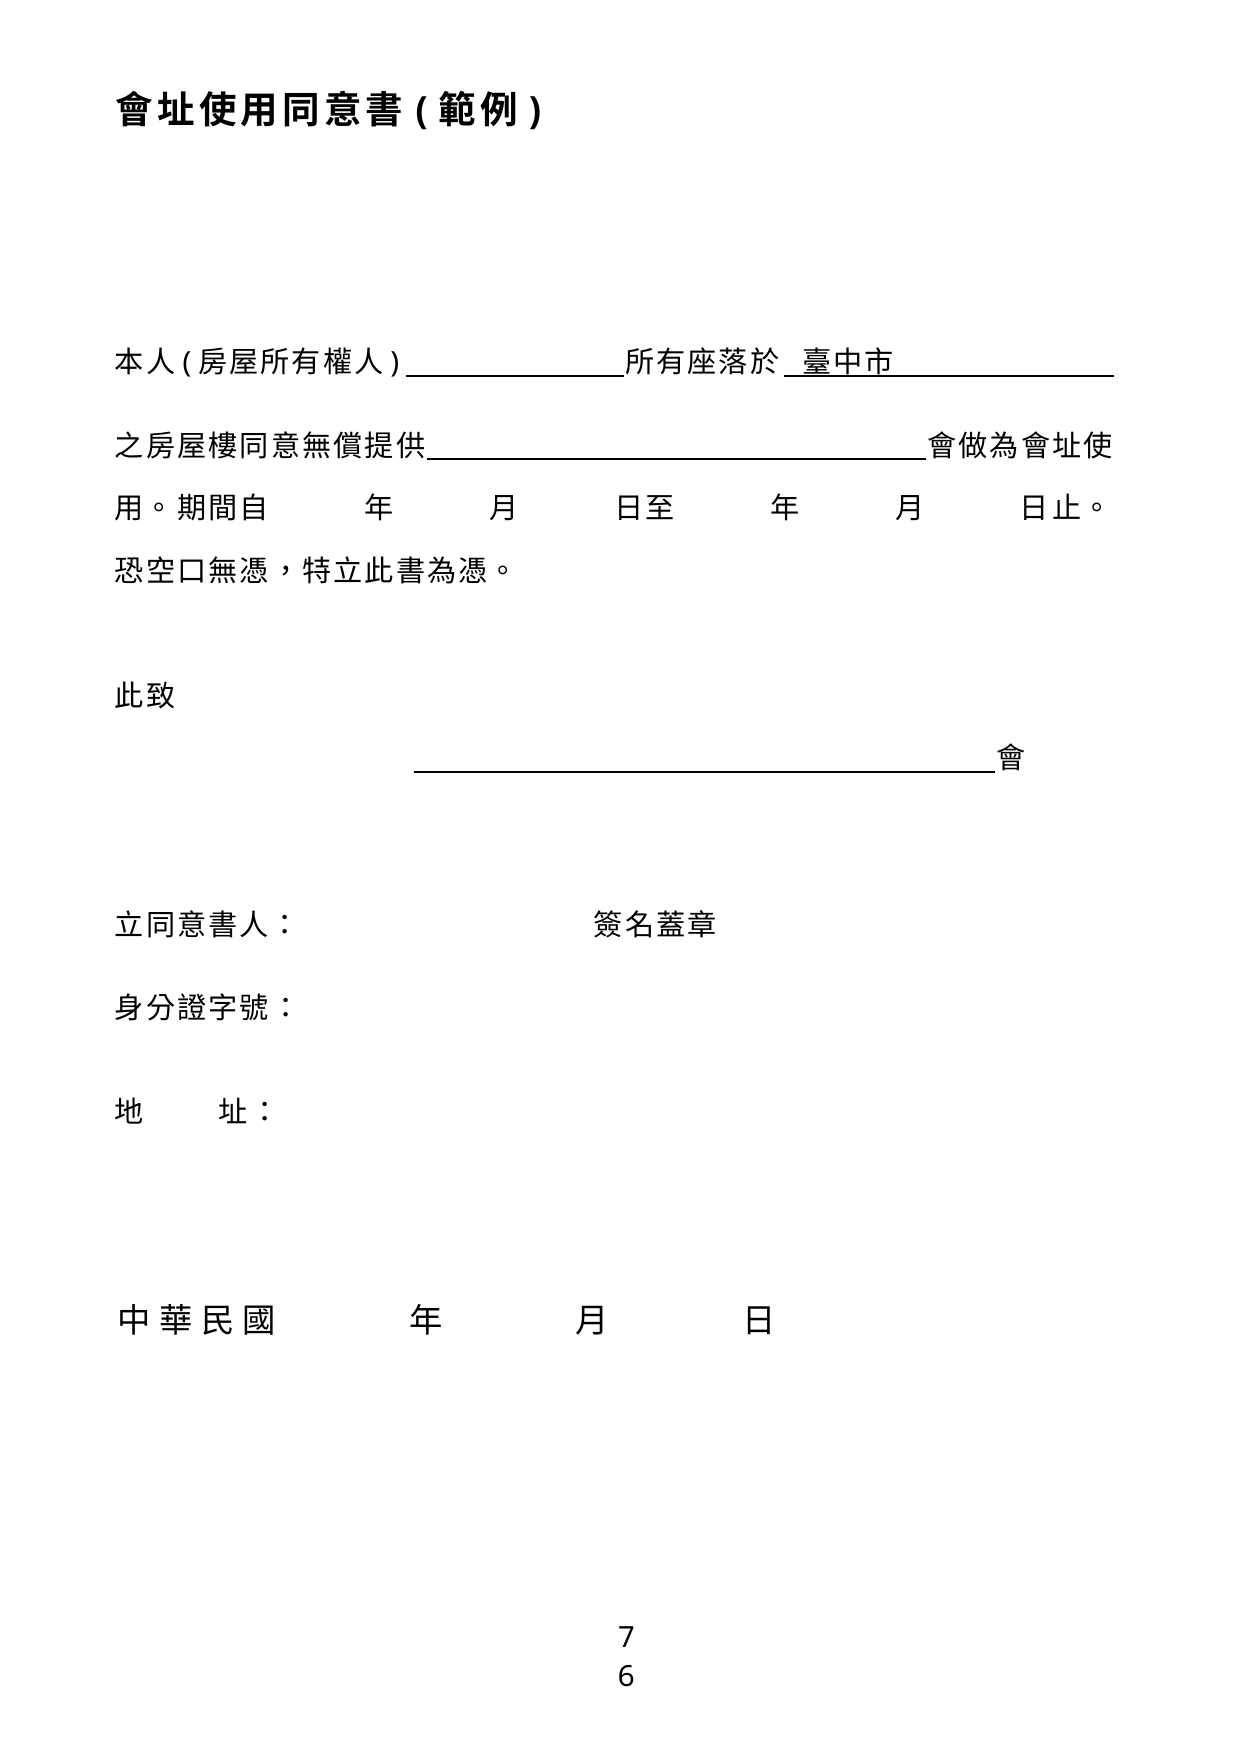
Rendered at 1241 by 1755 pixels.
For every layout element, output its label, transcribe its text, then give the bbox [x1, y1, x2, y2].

text 立同意書人： 簽名蓋章 [113, 839, 1124, 964]
text 身分證字號： [113, 964, 1124, 1027]
text 中華民國 年 月 日 [113, 1277, 1124, 1339]
text 之房屋樓同意無償提供 會做為會址使用。期間自 年 月 日至 年 月 日止。 [113, 402, 1124, 527]
text 此致 [113, 652, 1124, 714]
text 會址使用同意書(範例) [113, 27, 1124, 152]
text 會 [113, 714, 1124, 777]
text 地 址： [113, 1027, 1124, 1152]
text 恐空口無憑，特立此書為憑。 [113, 527, 1124, 589]
text 本人(房屋所有權人) 所有座落於 臺中市 [113, 277, 1124, 402]
